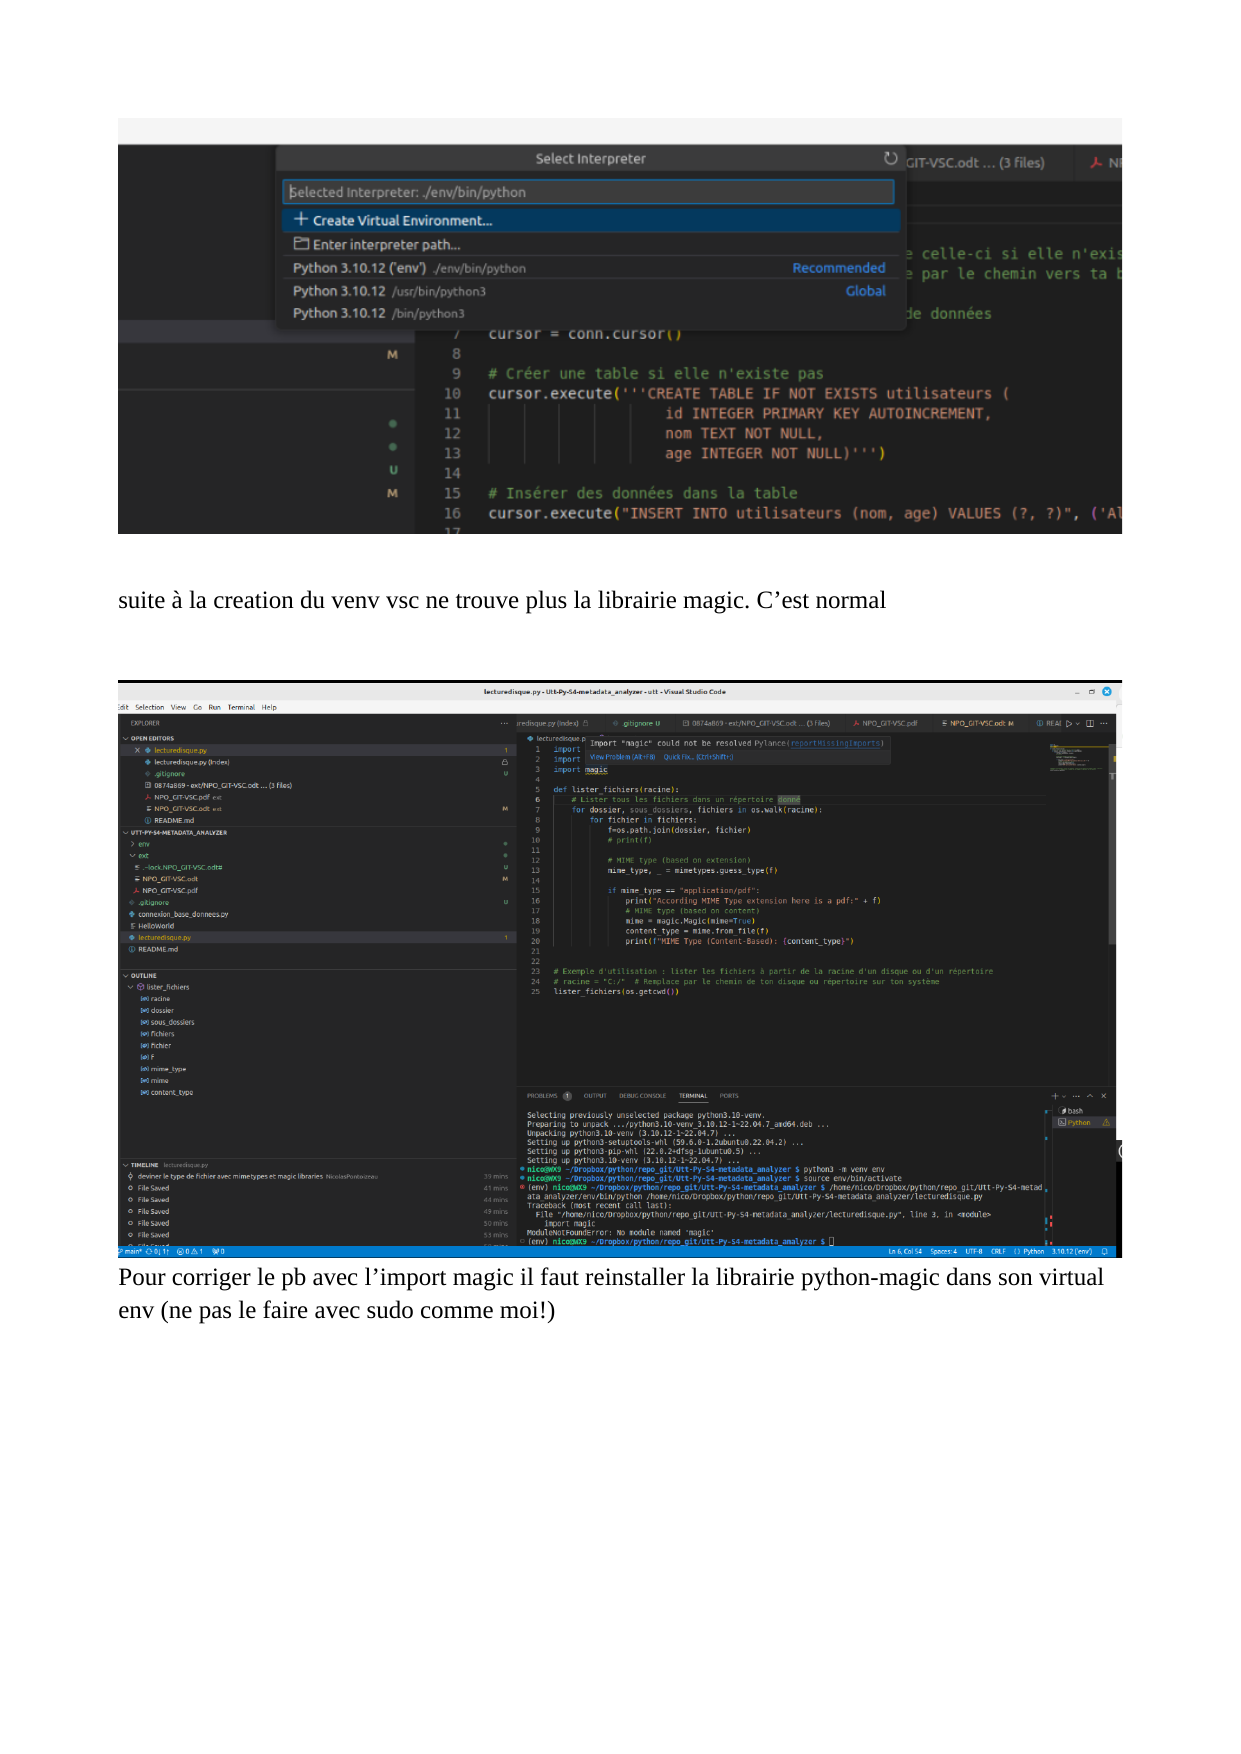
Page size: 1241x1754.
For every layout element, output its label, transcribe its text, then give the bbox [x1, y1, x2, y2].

text Pour corriger le pb avec l’import magic il faut reinstaller la librairie python-magic dans son virtual env (ne pas le faire avec sudo comme moi!) [118, 1258, 1122, 1324]
picture [118, 118, 1123, 534]
text suite à la creation du venv vsc ne trouve plus la librairie magic. C’est normal [118, 585, 1122, 614]
picture [118, 680, 1123, 1258]
